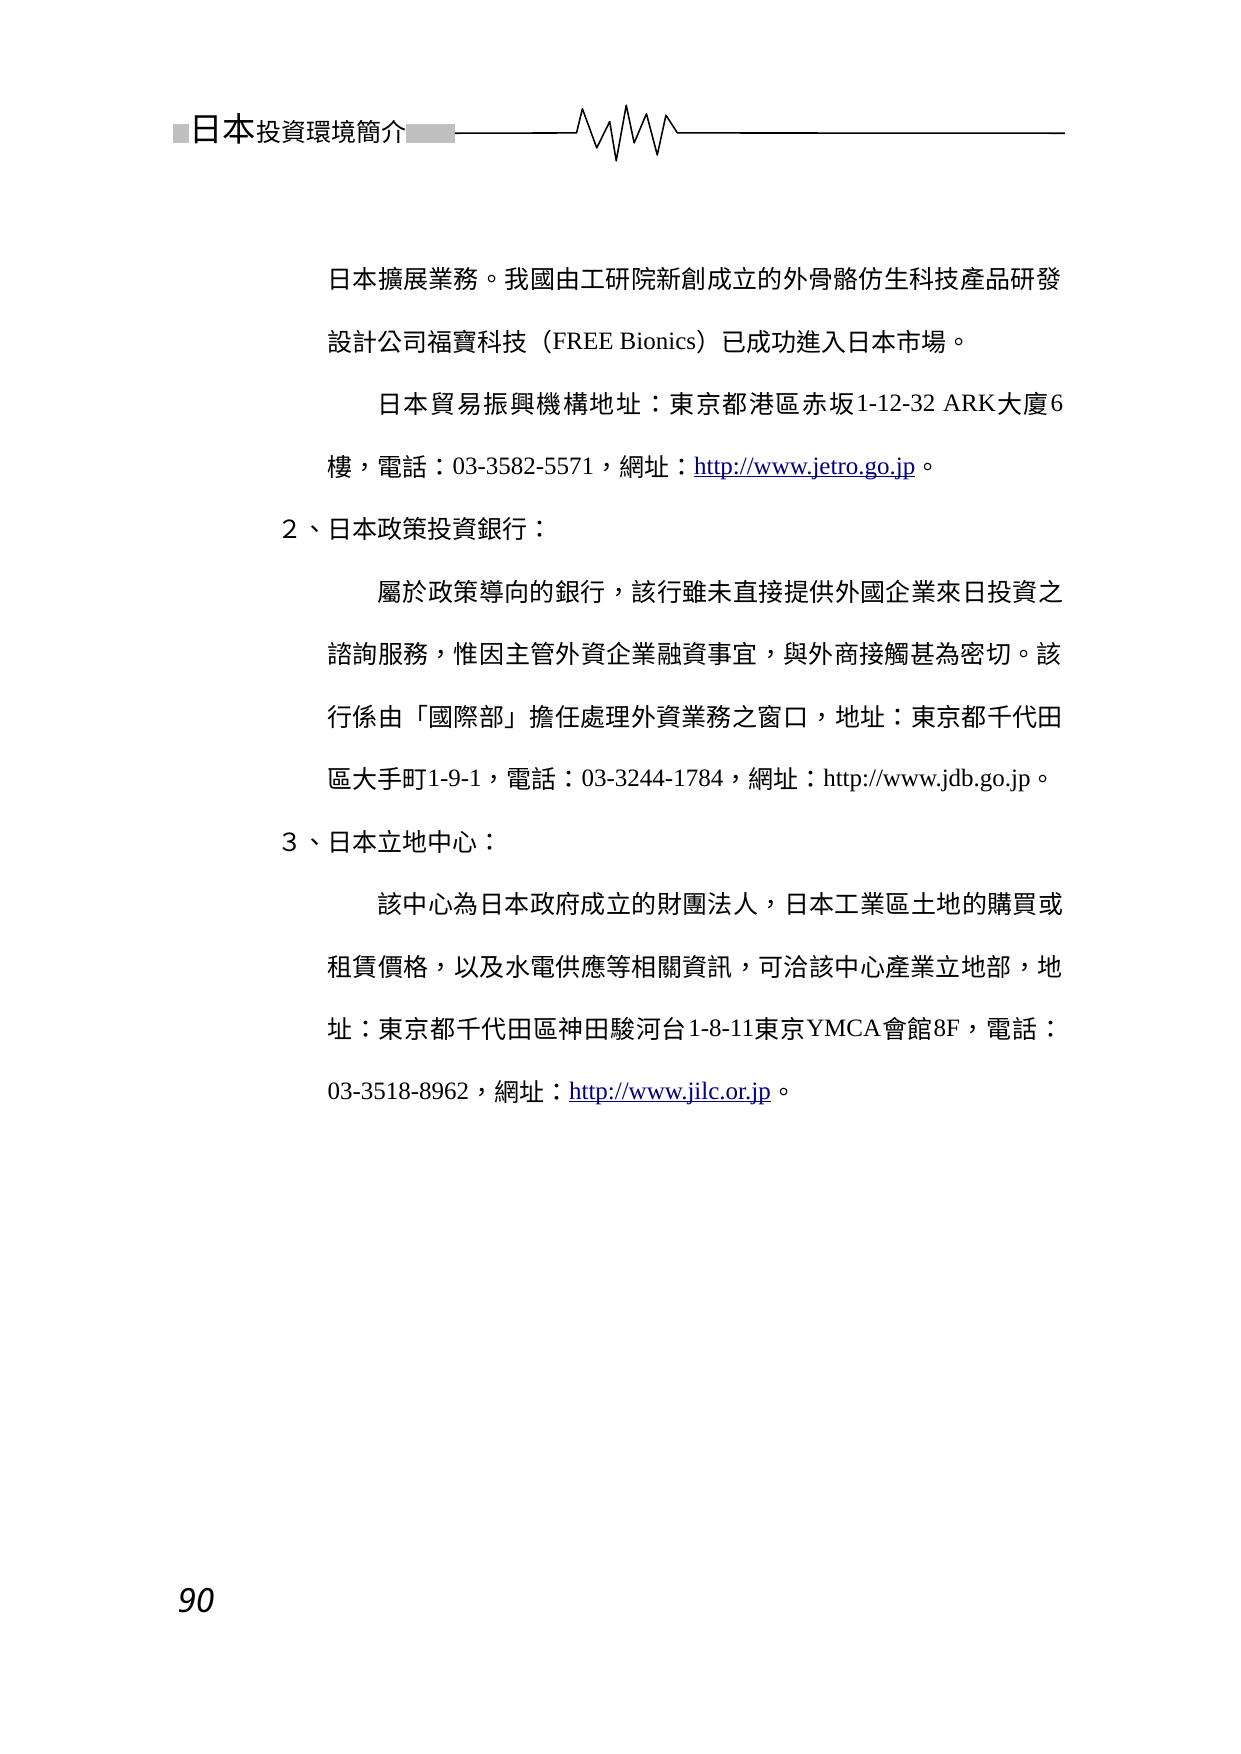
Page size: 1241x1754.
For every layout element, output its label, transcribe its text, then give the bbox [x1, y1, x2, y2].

text 日本貿易振興機構地址：東京都港區赤坂1-12-32 ARK大廈6樓，電話：03-3582-5571，網址：http://www.jetro.go.jp。 [327, 361, 1063, 486]
text 屬於政策導向的銀行，該行雖未直接提供外國企業來日投資之諮詢服務，惟因主管外資企業融資事宜，與外商接觸甚為密切。該行係由「國際部」擔任處理外資業務之窗口，地址：東京都千代田區大手町1-9-1，電話：03-3244-1784，網址：http://www.jdb.go.jp。 [327, 549, 1063, 799]
text 該中心為日本政府成立的財團法人，日本工業區土地的購買或租賃價格，以及水電供應等相關資訊，可洽該中心產業立地部，地址：東京都千代田區神田駿河台1-8-11東京YMCA會館8F，電話：03-3518-8962，網址：http://www.jilc.or.jp。 [327, 861, 1063, 1111]
text ２、日本政策投資銀行： [277, 486, 1063, 549]
text 日本擴展業務。我國由工研院新創成立的外骨骼仿生科技產品研發設計公司福寶科技（FREE Bionics）已成功進入日本市場。 [327, 236, 1063, 361]
text ３、日本立地中心： [277, 799, 1063, 861]
